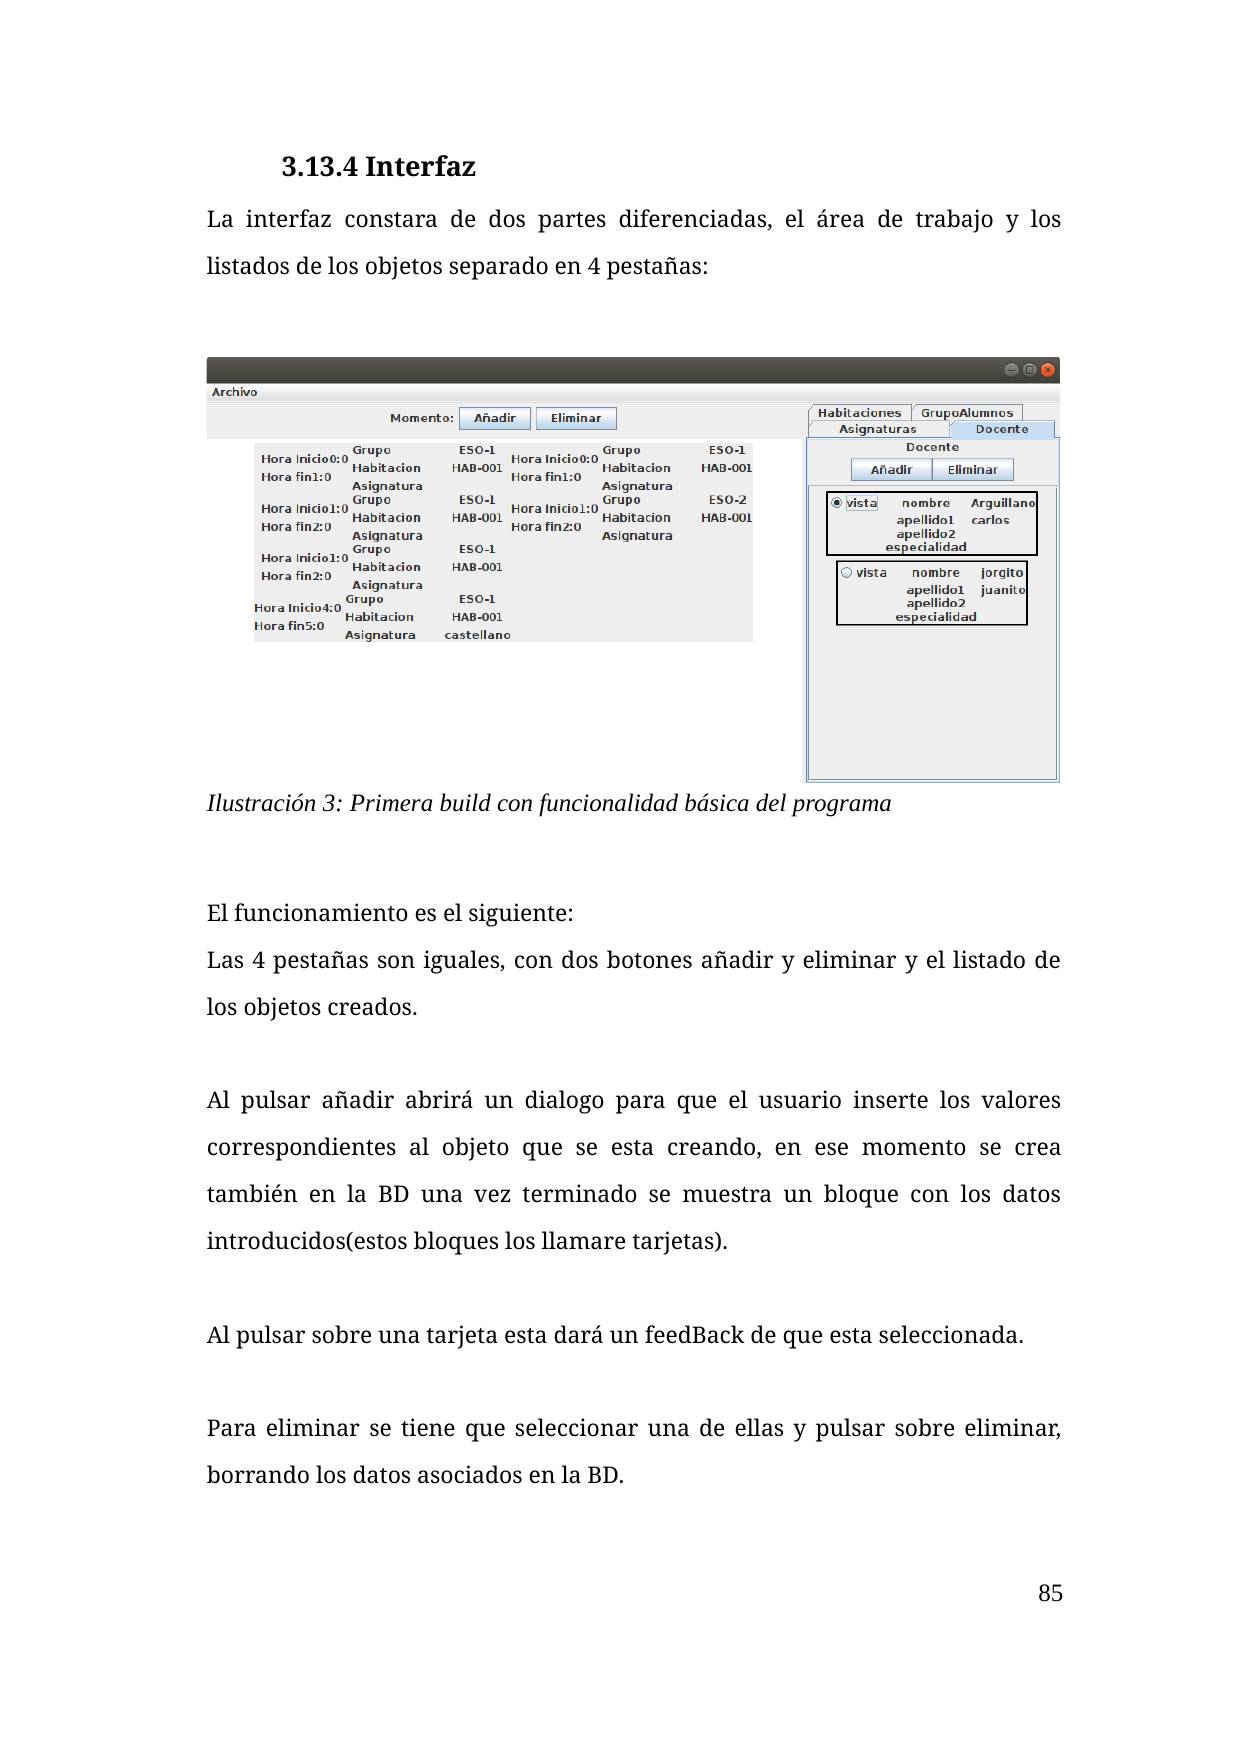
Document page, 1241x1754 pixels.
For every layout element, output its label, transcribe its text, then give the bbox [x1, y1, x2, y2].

text La interfaz constara de dos partes diferenciadas, el área de trabajo y los listados de los objetos separado en 4 pestañas: [207, 203, 1063, 281]
text 3.13.4 Interfaz [207, 148, 1063, 184]
text El funcionamiento es el siguiente: [207, 897, 1063, 928]
text Ilustración 3: Primera build con funcionalidad básica del programa [207, 783, 1060, 817]
text Las 4 pestañas son iguales, con dos botones añadir y eliminar y el listado de los objetos creados. [207, 943, 1063, 1022]
text Para eliminar se tiene que seleccionar una de ellas y pulsar sobre eliminar, borrando los datos asociados en la BD. [207, 1412, 1063, 1490]
text Al pulsar añadir abrirá un dialogo para que el usuario inserte los valores correspondientes al objeto que se esta creando, en ese momento se crea también en la BD una vez terminado se muestra un bloque con los datos introducidos(estos bloques los llamare tarjetas). [207, 1084, 1063, 1256]
text Al pulsar sobre una tarjeta esta dará un feedBack de que esta seleccionada. [207, 1318, 1063, 1350]
picture [206, 357, 1060, 783]
